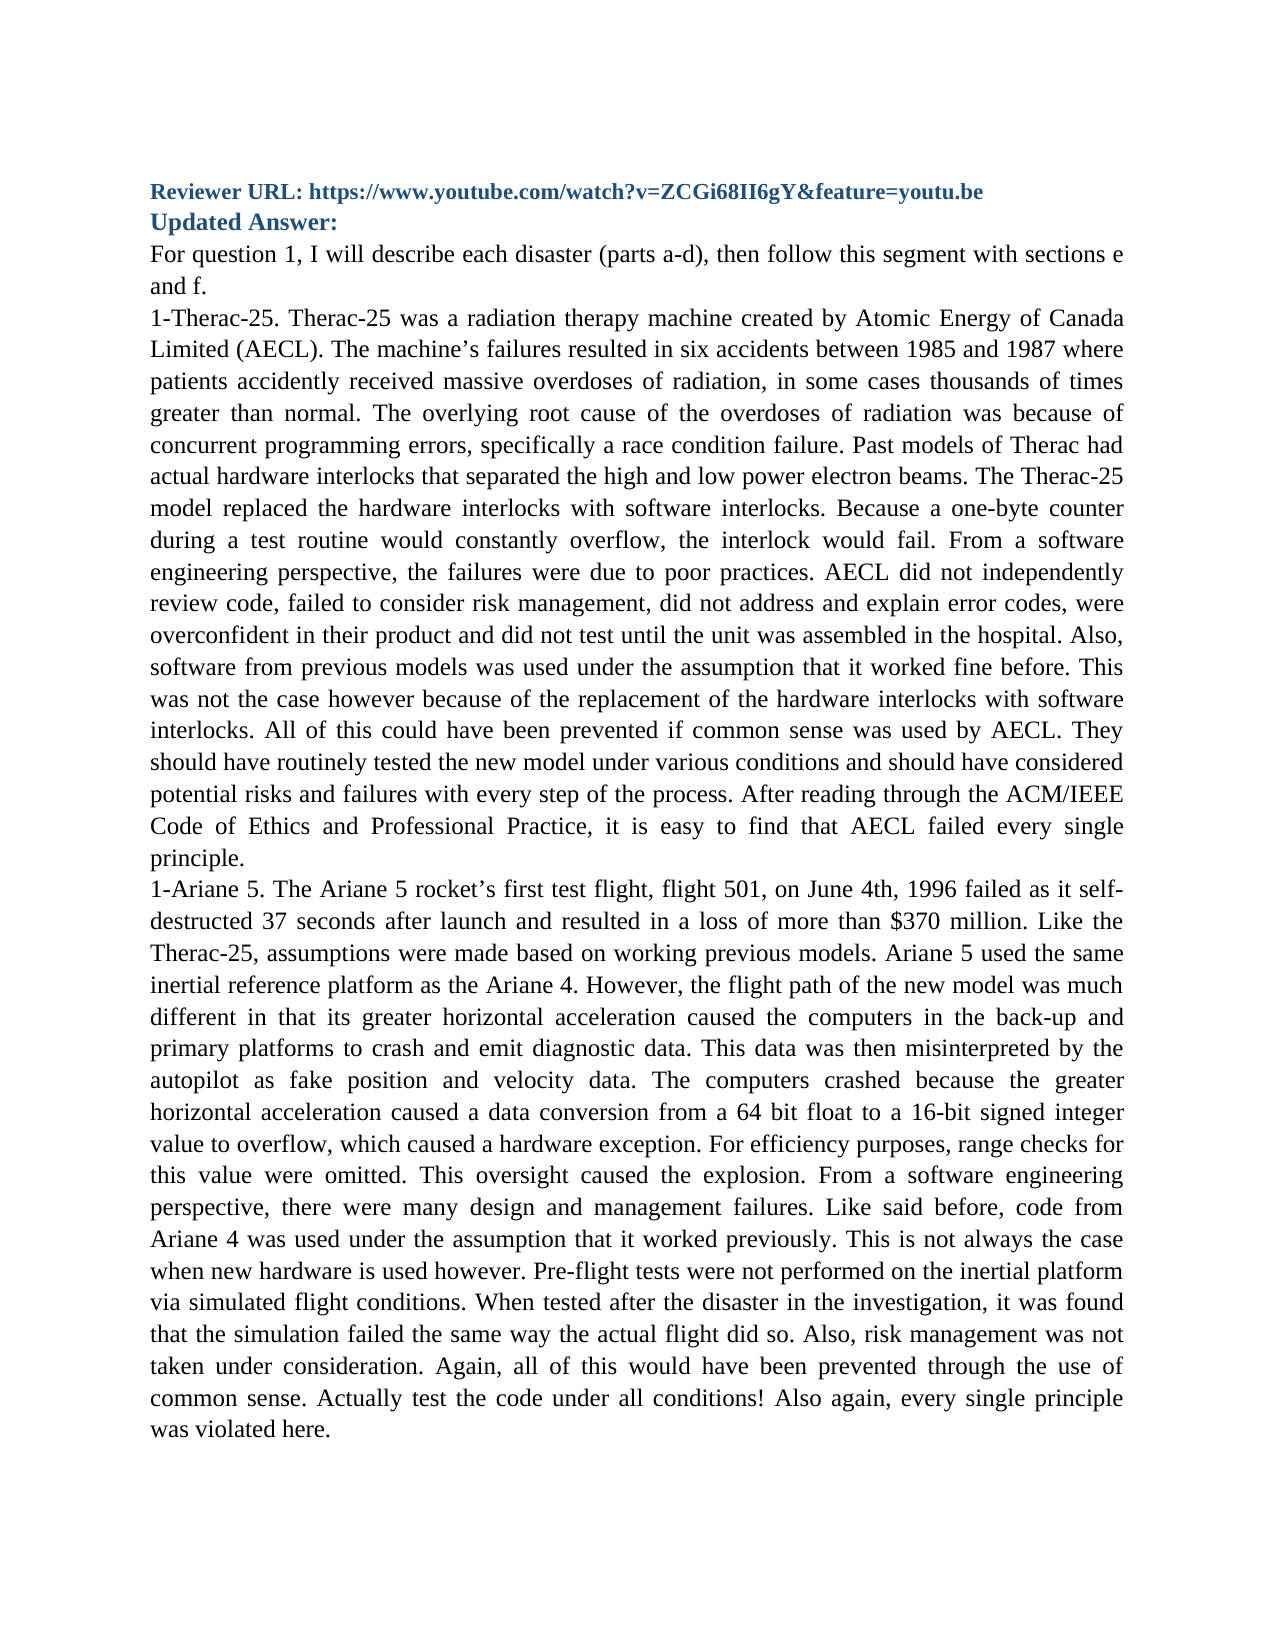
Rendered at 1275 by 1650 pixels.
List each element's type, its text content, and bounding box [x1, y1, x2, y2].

text 1-Therac-25. Therac-25 was a radiation therapy machine created by Atomic Energy of Canada Limited (AECL). The machine’s failures resulted in six accidents between 1985 and 1987 where patients accidently received massive overdoses of radiation, in some cases thousands of times greater than normal. The overlying root cause of the overdoses of radiation was because of concurrent programming errors, specifically a race condition failure. Past models of Therac had actual hardware interlocks that separated the high and low power electron beams. The Therac-25 model replaced the hardware interlocks with software interlocks. Because a one-byte counter during a test routine would constantly overflow, the interlock would fail. From a software engineering perspective, the failures were due to poor practices. AECL did not independently review code, failed to consider risk management, did not address and explain error codes, were overconfident in their product and did not test until the unit was assembled in the hospital. Also, software from previous models was used under the assumption that it worked fine before. This was not the case however because of the replacement of the hardware interlocks with software interlocks. All of this could have been prevented if common sense was used by AECL. They should have routinely tested the new model under various conditions and should have considered potential risks and failures with every step of the process. After reading through the ACM/IEEE Code of Ethics and Professional Practice, it is easy to find that AECL failed every single principle. [150, 304, 1125, 871]
text Reviewer URL: https://www.youtube.com/watch?v=ZCGi68II6gY&feature=youtu.be [150, 179, 1125, 204]
text 1-Ariane 5. The Ariane 5 rocket’s first test flight, flight 501, on June 4th, 1996 failed as it self-destructed 37 seconds after launch and resulted in a loss of more than $370 million. Like the Therac-25, assumptions were made based on working previous models. Ariane 5 used the same inertial reference platform as the Ariane 4. However, the flight path of the new model was much different in that its greater horizontal acceleration caused the computers in the back-up and primary platforms to crash and emit diagnostic data. This data was then misinterpreted by the autopilot as fake position and velocity data. The computers crashed because the greater horizontal acceleration caused a data conversion from a 64 bit float to a 16-bit signed integer value to overflow, which caused a hardware exception. For efficiency purposes, range checks for this value were omitted. This oversight caused the explosion. From a software engineering perspective, there were many design and management failures. Like said before, code from Ariane 4 was used under the assumption that it worked previously. This is not always the case when new hardware is used however. Pre-flight tests were not performed on the inertial platform via simulated flight conditions. When tested after the disaster in the investigation, it was found that the simulation failed the same way the actual flight did so. Also, risk management was not taken under consideration. Again, all of this would have been prevented through the use of common sense. Actually test the code under all conditions! Also again, every single principle was violated here. [150, 876, 1125, 1443]
text For question 1, I will describe each disaster (parts a-d), then follow this segment with sections e and f. [150, 240, 1125, 299]
text Updated Answer: [150, 208, 1125, 236]
